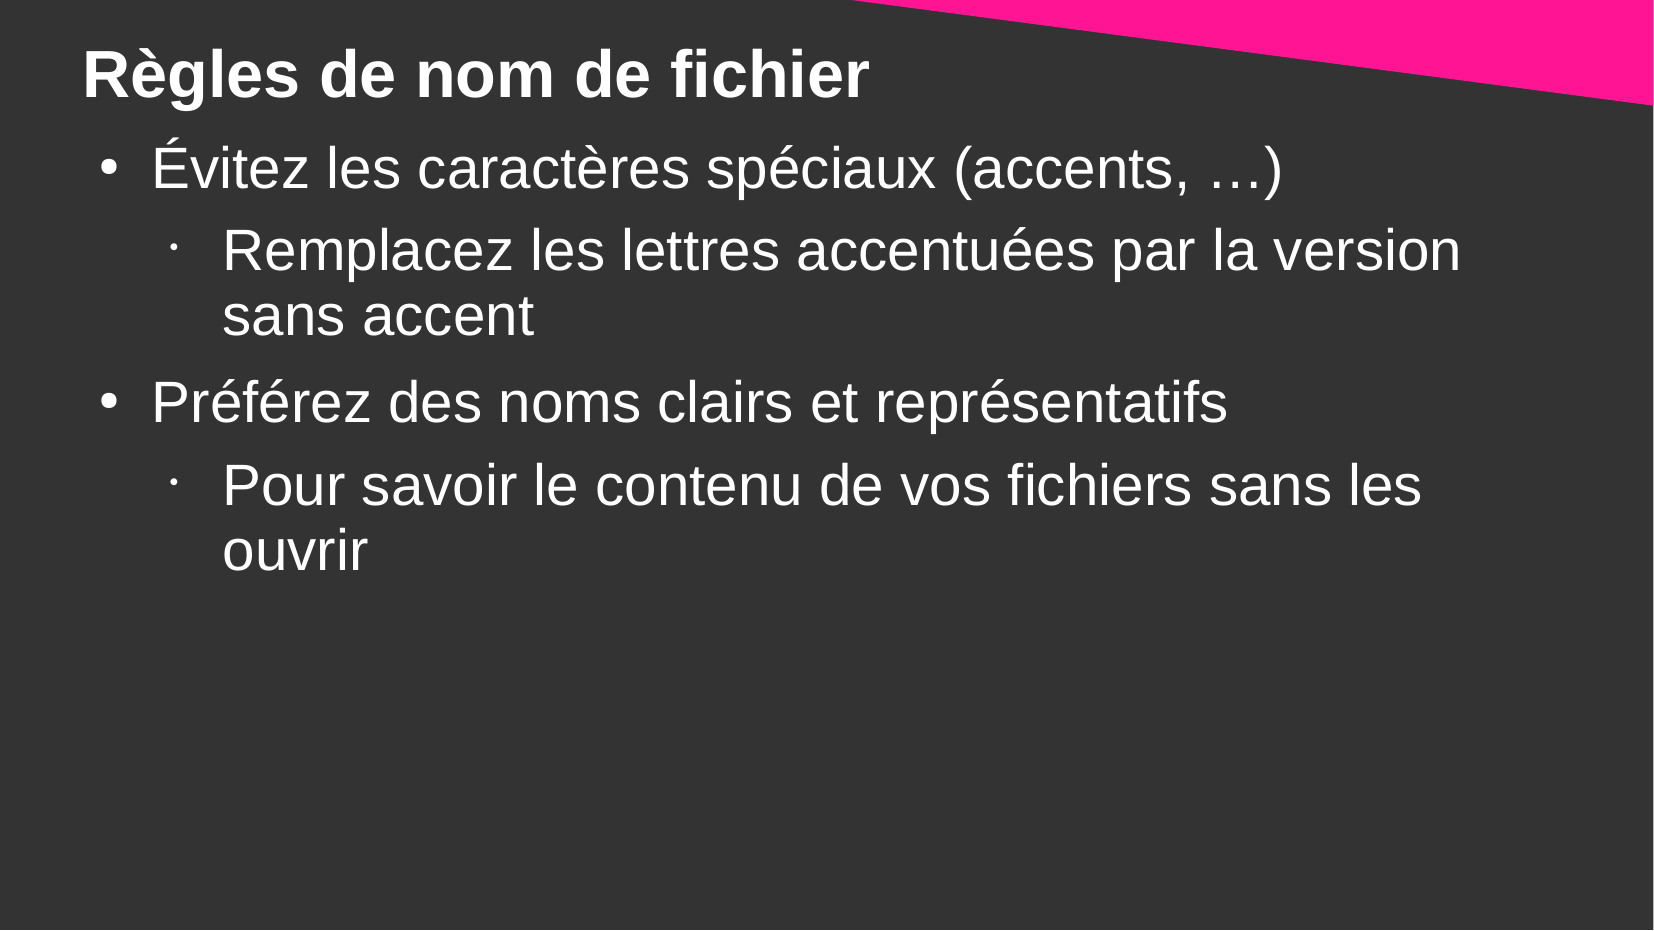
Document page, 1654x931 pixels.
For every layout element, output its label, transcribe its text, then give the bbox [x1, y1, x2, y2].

list Évitez les caractères spéciaux (accents, …) Remplacez les lettres accentuées par la version sans accent Préférez des noms clairs et représentatifs Pour savoir le contenu de vos fichiers sans les ouvrir [80, 135, 1560, 886]
title Règles de nom de fichier [82, 37, 1571, 122]
text_box [851, 0, 1654, 106]
